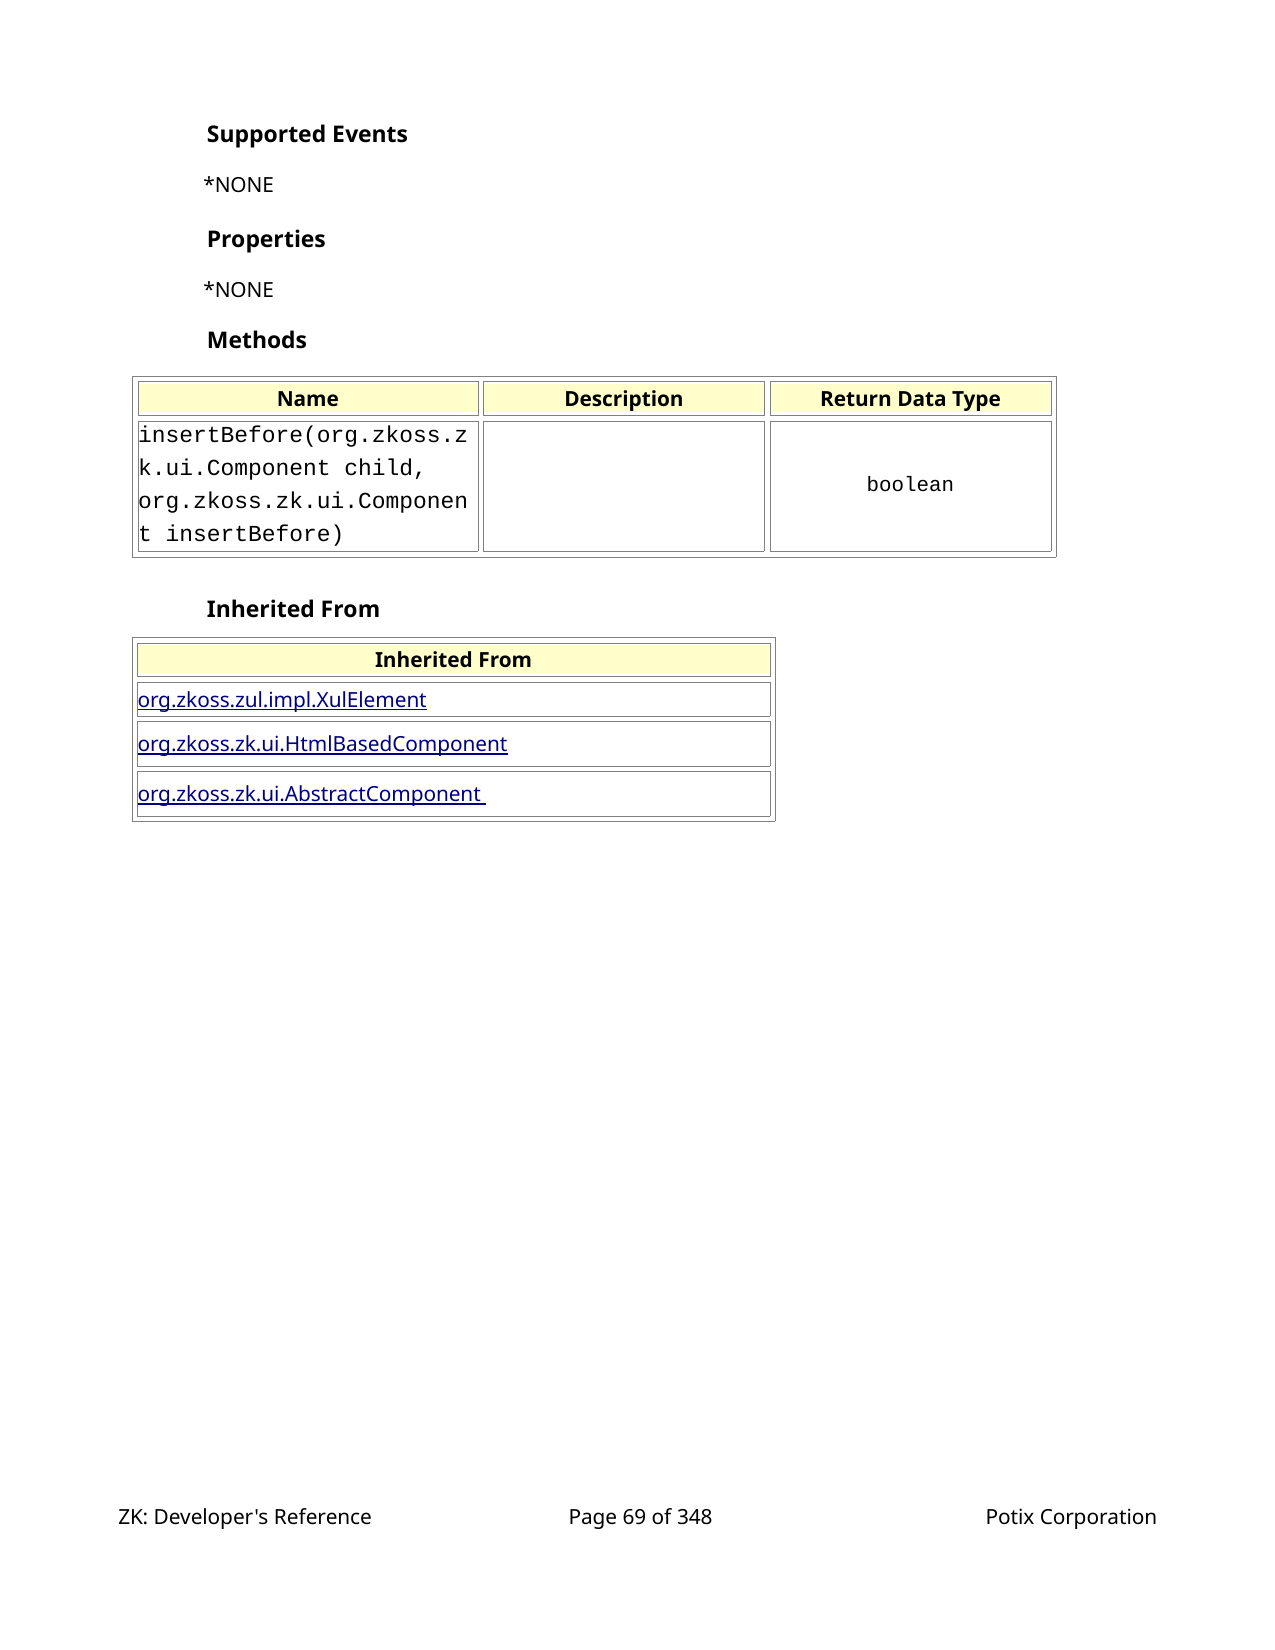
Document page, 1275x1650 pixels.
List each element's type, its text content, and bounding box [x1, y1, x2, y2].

table_header Inherited From [134, 638, 772, 676]
table_cell insertBefore(org.zkoss.zk.ui.Component child, org.zkoss.zk.ui.Component insertBefore) [135, 415, 480, 551]
table_cell org.zkoss.zul.impl.XulElement [134, 676, 772, 716]
table_cell org.zkoss.zk.ui.AbstractComponent [134, 766, 772, 816]
table_cell [484, 422, 764, 551]
text Methods [207, 324, 1157, 355]
table_header Description [480, 377, 767, 415]
text *NONE [118, 170, 1157, 198]
table_cell org.zkoss.zk.ui.HtmlBasedComponent [134, 716, 772, 766]
table_header Name [135, 377, 480, 415]
subtitle Properties [207, 223, 1157, 254]
subtitle Supported Events [207, 118, 1157, 149]
subtitle Inherited From [207, 593, 1157, 624]
table_header Return Data Type [767, 377, 1053, 415]
text *NONE [118, 275, 1157, 303]
table_cell boolean [767, 415, 1053, 551]
table_cell [480, 415, 767, 551]
